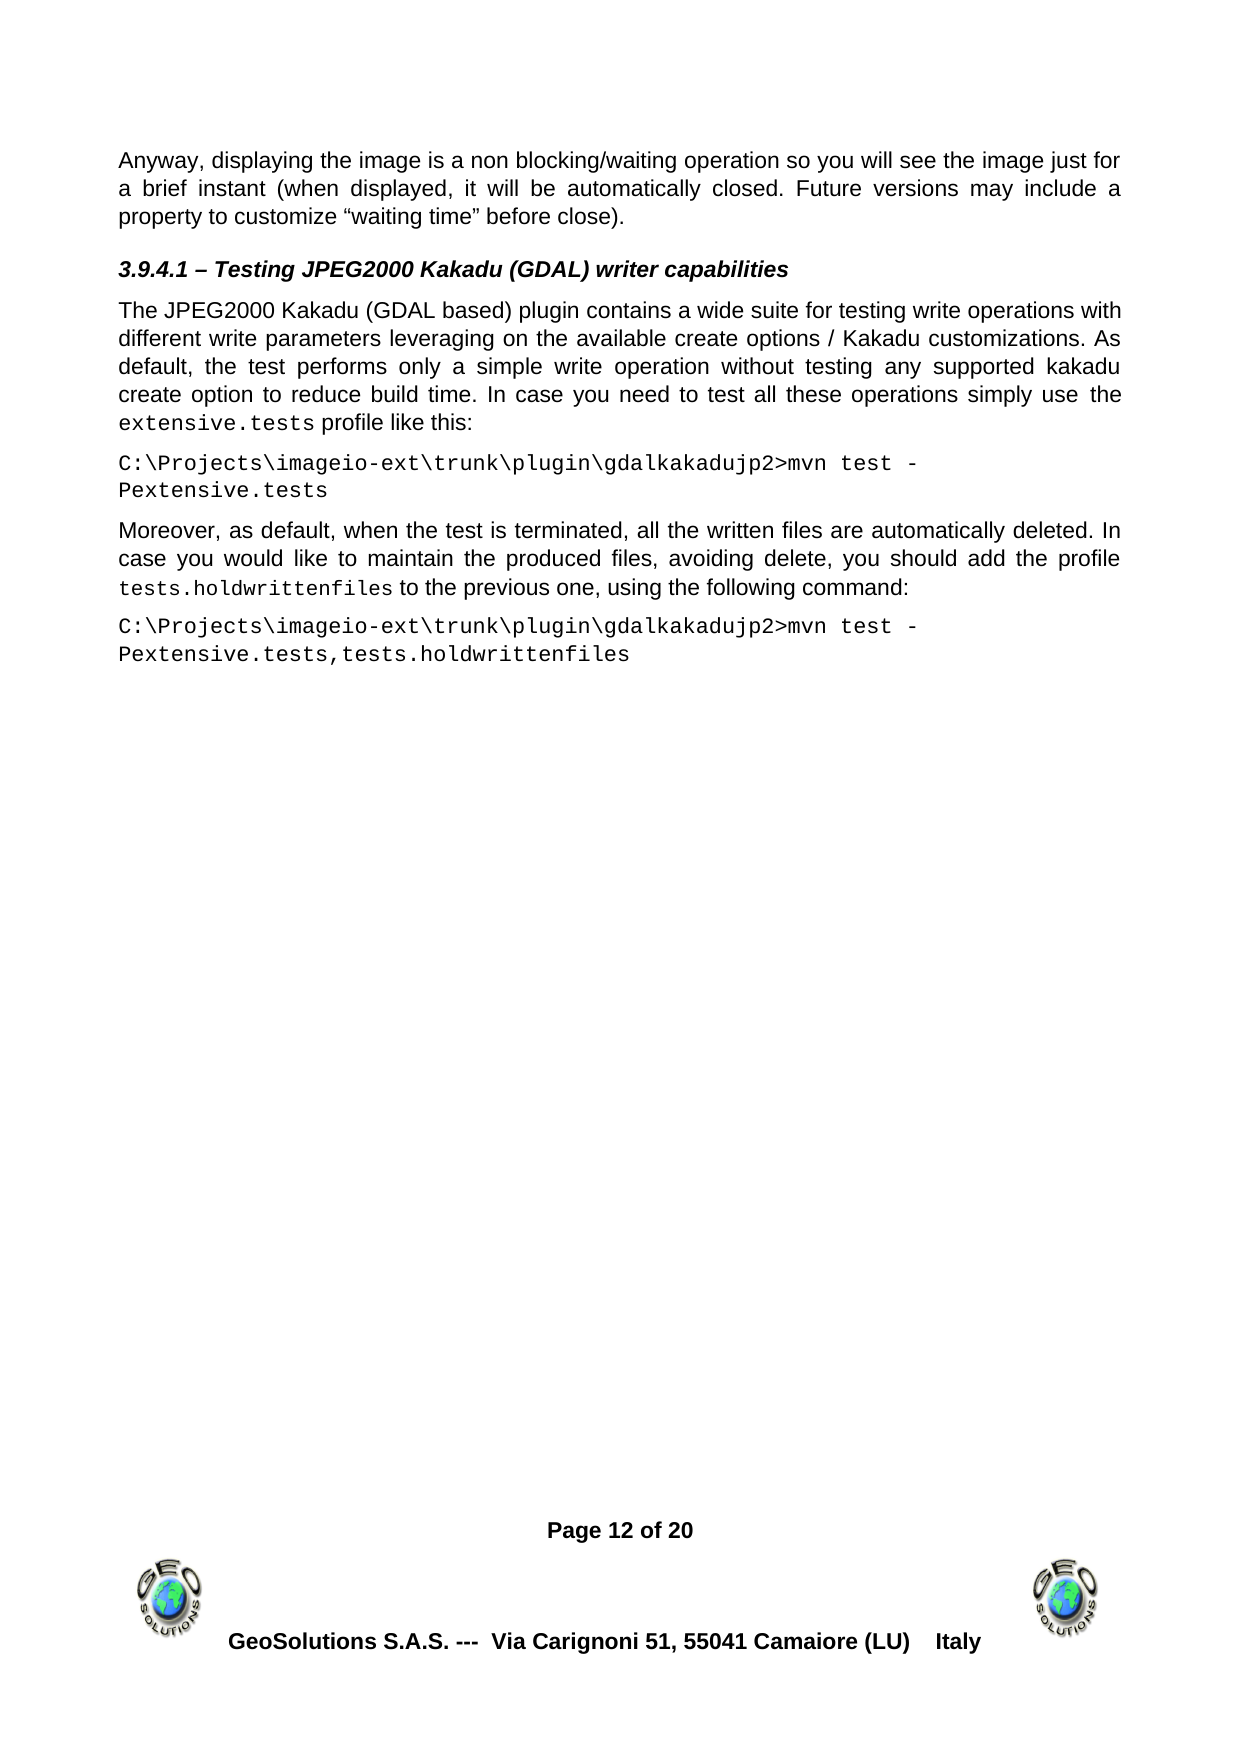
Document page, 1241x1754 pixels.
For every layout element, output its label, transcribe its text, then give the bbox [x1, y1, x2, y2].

text C:\Projects\imageio-ext\trunk\plugin\gdalkakadujp2>mvn test -Pextensive.tests [118, 452, 1122, 504]
picture [1030, 1552, 1101, 1641]
text The JPEG2000 Kakadu (GDAL based) plugin contains a wide suite for testing write operations with different write parameters leveraging on the available create options / Kakadu customizations. As default, the test performs only a simple write operation without testing any supported kakadu create option to reduce build time. In case you need to test all these operations simply use the extensive.tests profile like this: [118, 298, 1122, 437]
picture [134, 1552, 205, 1641]
subtitle 3.9.4.1 – Testing JPEG2000 Kakadu (GDAL) writer capabilities [118, 257, 1122, 283]
text C:\Projects\imageio-ext\trunk\plugin\gdalkakadujp2>mvn test -Pextensive.tests,tests.holdwrittenfiles [118, 616, 1122, 668]
text Anyway, displaying the image is a non blocking/waiting operation so you will see the image just for a brief instant (when displayed, it will be automatically closed. Future versions may include a property to customize “waiting time” before close). [118, 148, 1122, 229]
text Moreover, as default, when the test is terminated, all the written files are automatically deleted. In case you would like to maintain the produced files, avoiding delete, you should add the profile tests.holdwrittenfiles to the previous one, using the following command: [118, 518, 1122, 601]
